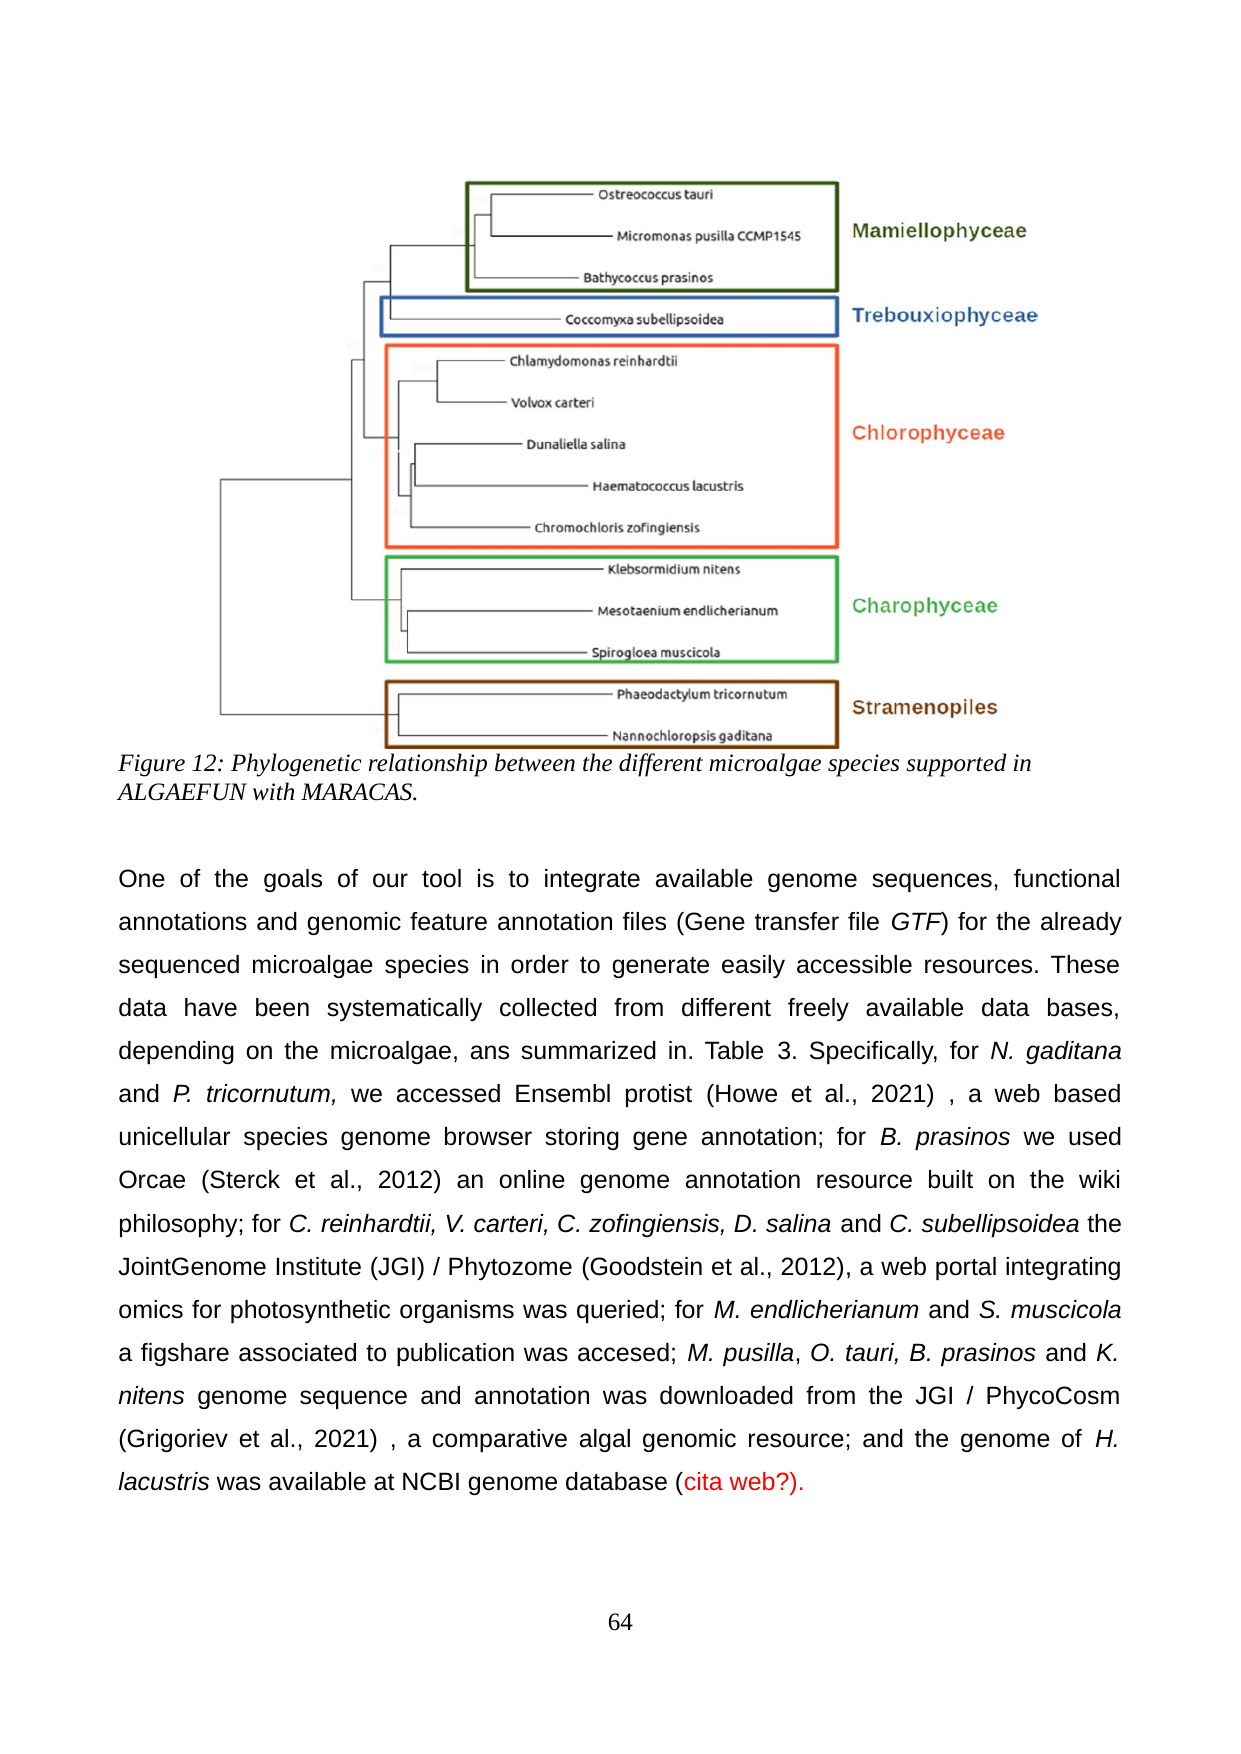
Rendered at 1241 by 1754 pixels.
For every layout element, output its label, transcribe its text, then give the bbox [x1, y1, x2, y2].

picture [118, 169, 1123, 749]
text Figure 12: Phylogenetic relationship between the different microalgae species supported in ALGAEFUN with MARACAS. [118, 749, 1122, 806]
text One of the goals of our tool is to integrate available genome sequences, functional annotations and genomic feature annotation files (Gene transfer file GTF) for the already sequenced microalgae species in order to generate easily accessible resources. These data have been systematically collected from different freely available data bases, depending on the microalgae, ans summarized in. Table 3. Specifically, for N. gaditana and P. tricornutum, we accessed Ensembl protist (Howe et al., 2021)⁠ , a web based unicellular species genome browser storing gene annotation; for B. prasinos we used Orcae (Sterck et al., 2012)⁠ an online genome annotation resource built on the wiki philosophy; for C. reinhardtii, V. carteri, C. zofingiensis, D. salina and C. subellipsoidea the JointGenome Institute (JGI) / Phytozome (Goodstein et al., 2012)⁠, a web portal integrating omics for photosynthetic organisms was queried; for M. endlicherianum and S. muscicola a figshare associated to publication was accesed; M. pusilla, O. tauri, B. prasinos and K. nitens genome sequence and annotation was downloaded from the JGI / PhycoCosm (Grigoriev et al., 2021)⁠ , a comparative algal genomic resource; and the genome of H. lacustris was available at NCBI genome database (cita web?). [118, 863, 1122, 1496]
